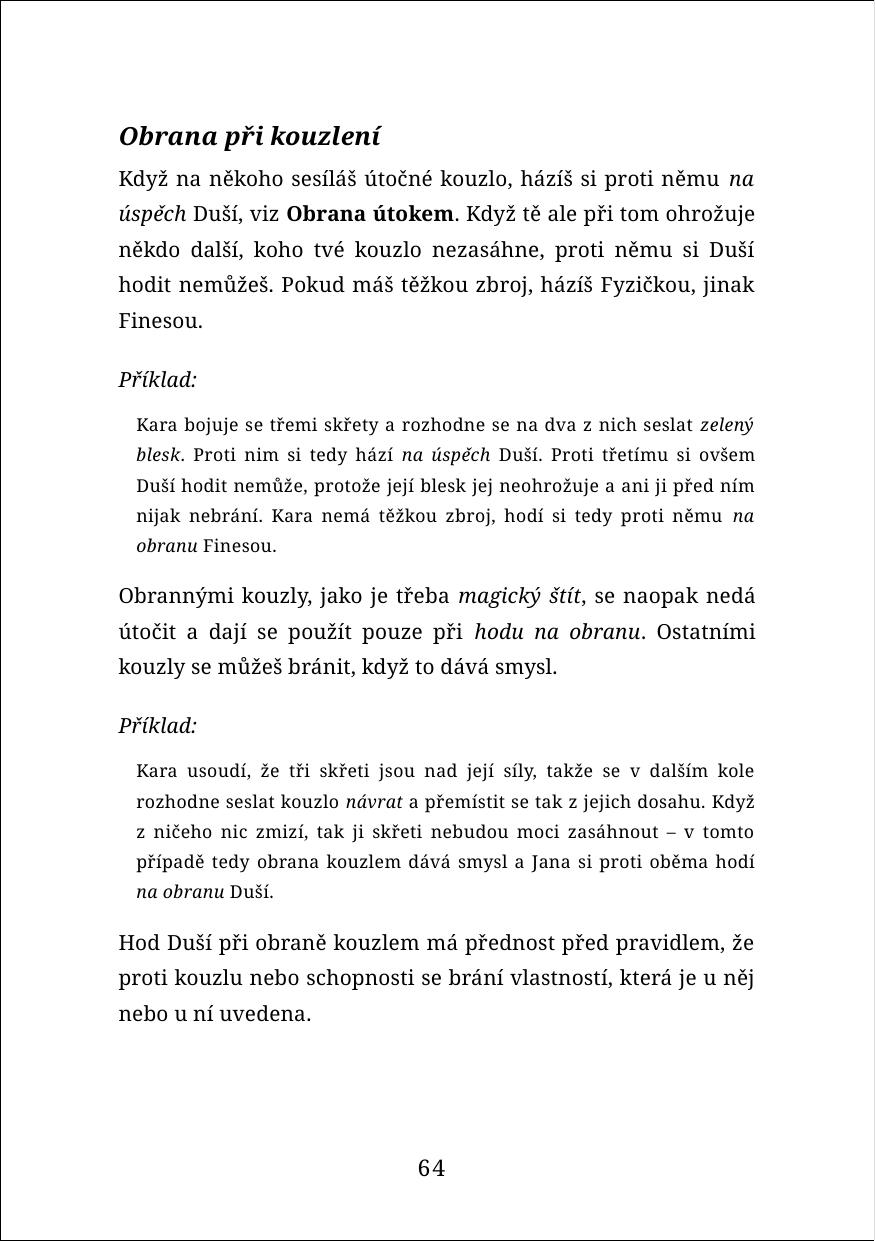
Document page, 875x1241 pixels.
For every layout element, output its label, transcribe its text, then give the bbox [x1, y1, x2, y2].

text Příklad: [118, 365, 756, 394]
text Hod Duší při obraně kouzlem má přednost před pravidlem, že proti kouzlu nebo schopnosti se brání vlastností, která je u něj nebo u ní uvedena. [118, 928, 756, 1027]
text Kara bojuje se třemi skřety a rozhodne se na dva z nich seslat zelený blesk. Proti nim si tedy hází na úspěch Duší. Proti třetímu si ovšem Duší hodit nemůže, protože její blesk jej neohrožuje a ani ji před ním nijak nebrání. Kara nemá těžkou zbroj, hodí si tedy proti němu na obranu Finesou. [136, 413, 756, 558]
text Příklad: [118, 712, 756, 740]
subtitle Obrana při kouzlení [118, 118, 756, 152]
text Když na někoho sesíláš útočné kouzlo, házíš si proti němu na úspěch Duší, viz Obrana útokem. Když tě ale při tom ohrožuje někdo další, koho tvé kouzlo nezasáhne, proti němu si Duší hodit nemůžeš. Pokud máš těžkou zbroj, házíš Fyzičkou, jinak Finesou. [118, 164, 756, 334]
text Obrannými kouzly, jako je třeba magický štít, se naopak nedá útočit a dají se použít pouze při hodu na obranu. Ostatními kouzly se můžeš bránit, když to dává smysl. [118, 581, 756, 681]
text Kara usoudí, že tři skřeti jsou nad její síly, takže se v dalším kole rozhodne seslat kouzlo návrat a přemístit se tak z jejich dosahu. Když z ničeho nic zmizí, tak ji skřeti nebudou moci zasáhnout – v tomto případě tedy obrana kouzlem dává smysl a Jana si proti oběma hodí na obranu Duší. [136, 759, 756, 904]
